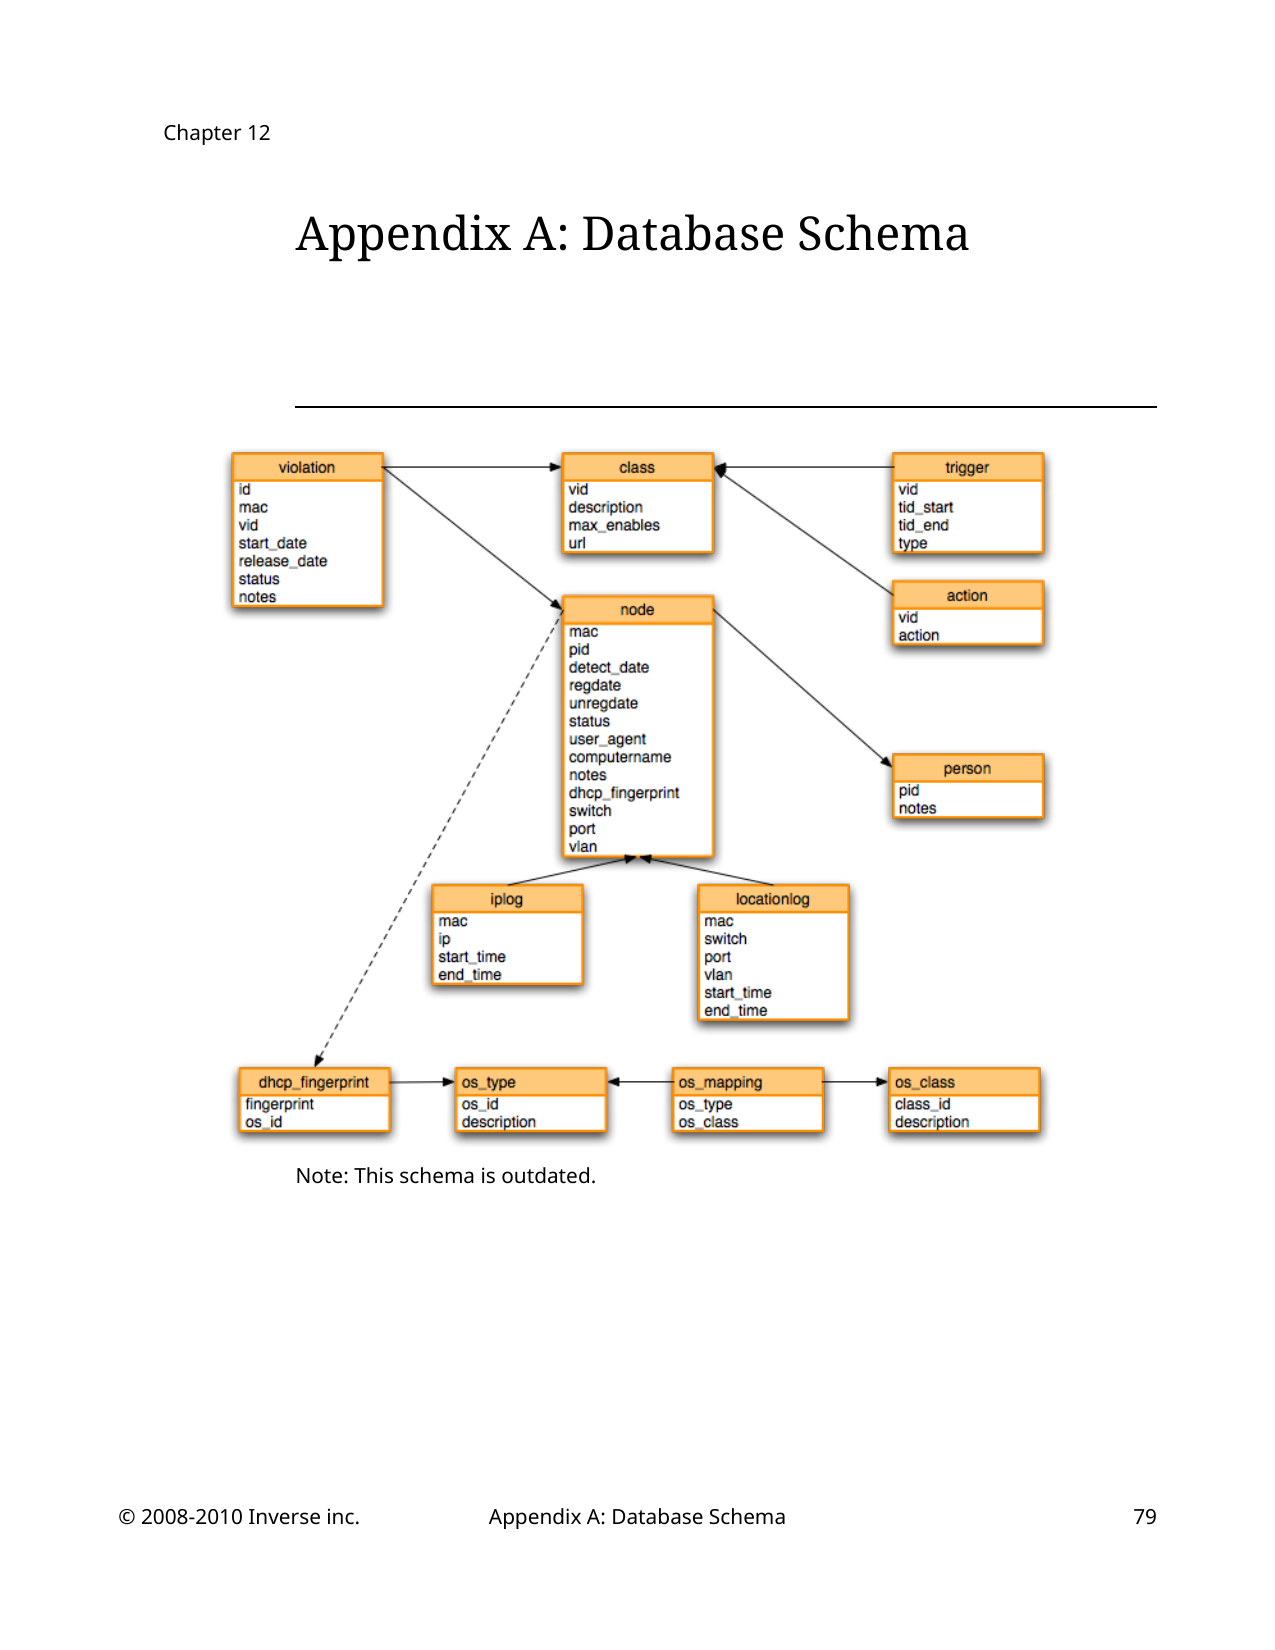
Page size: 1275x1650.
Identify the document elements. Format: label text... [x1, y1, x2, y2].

text Note: This schema is outdated. [295, 1162, 1157, 1190]
subtitle Appendix A: Database Schema [295, 201, 1157, 406]
picture [206, 433, 1069, 1162]
